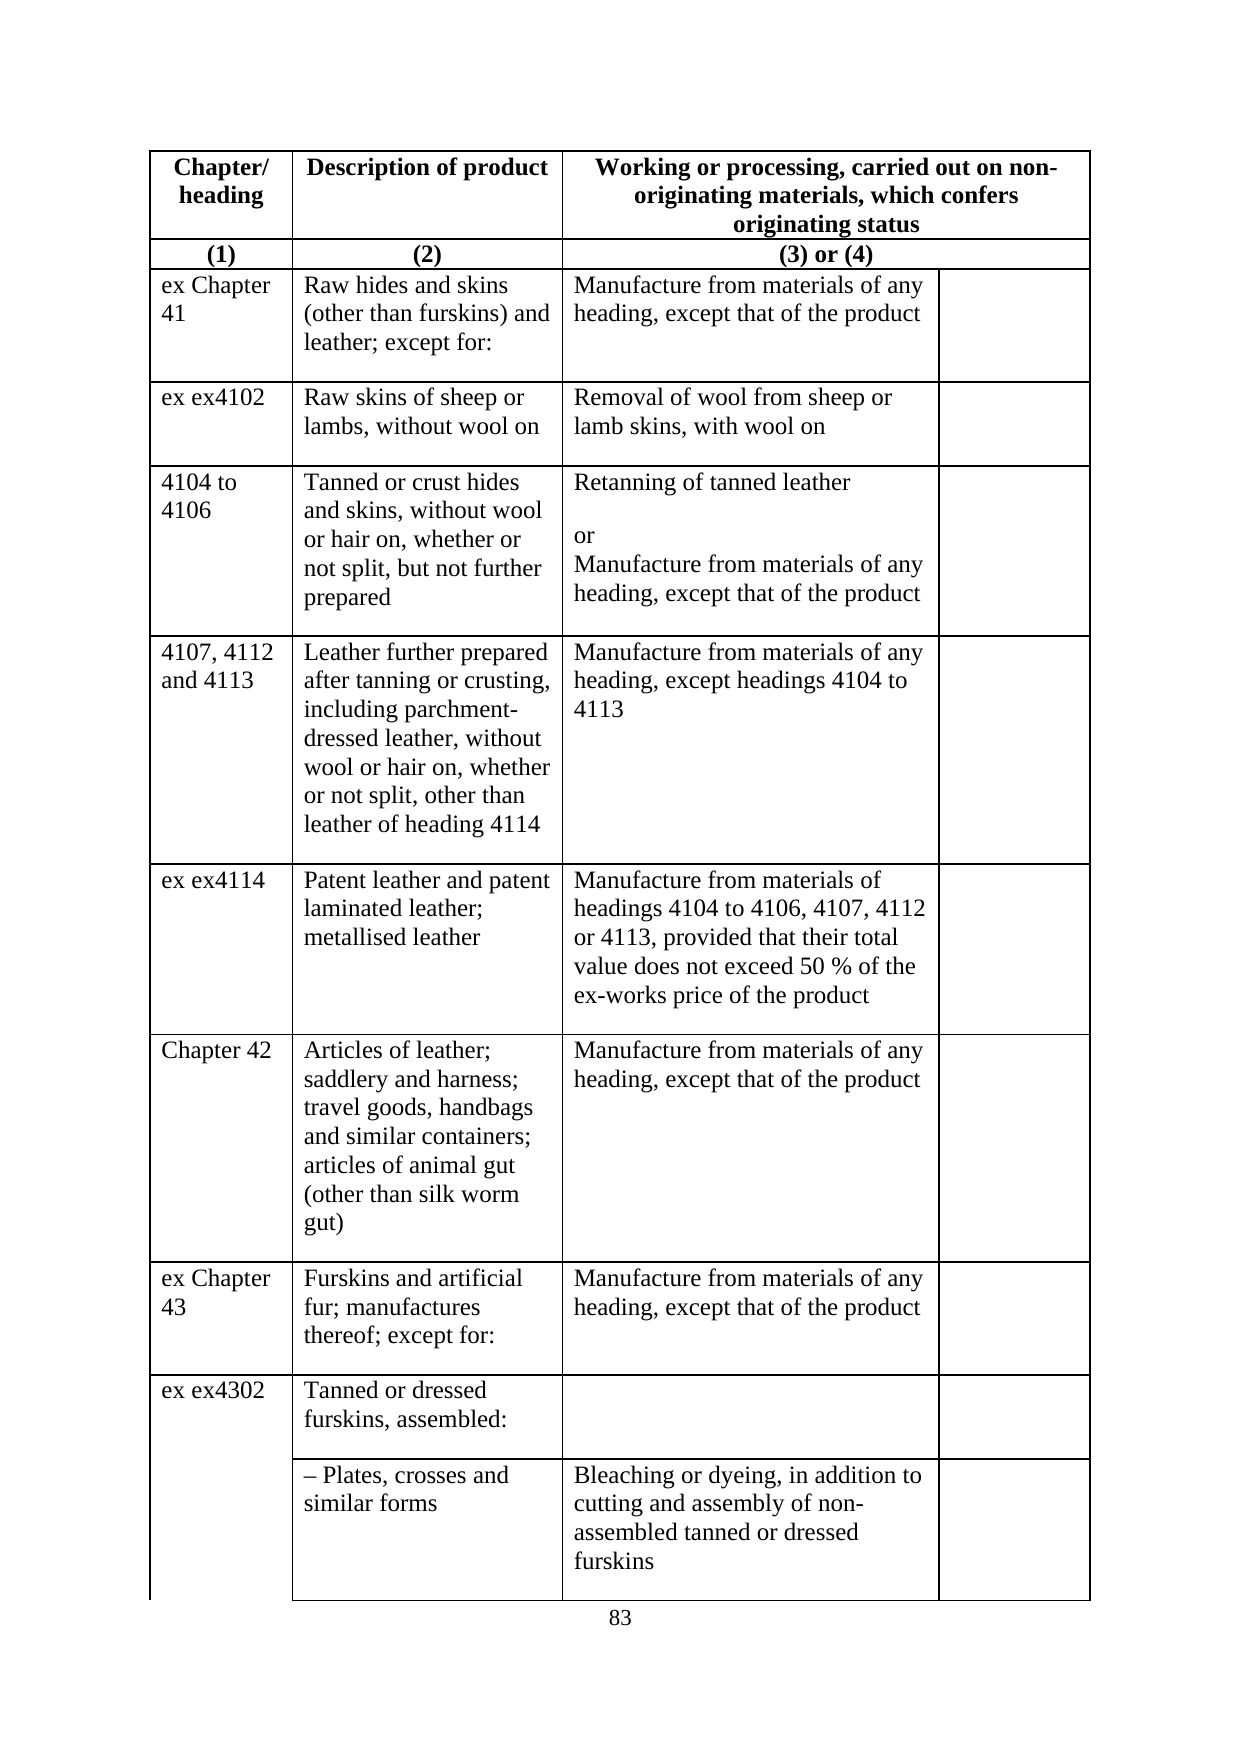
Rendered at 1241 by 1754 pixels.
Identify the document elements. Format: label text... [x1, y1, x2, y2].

table_cell [940, 1035, 1089, 1261]
table_cell [151, 1458, 292, 1600]
table_cell Manufacture from materials of any heading, except that of the product [563, 1035, 938, 1261]
table_cell Patent leather and patent laminated leather; metallised leather [293, 865, 562, 1033]
table_cell 4104 to 4106 [151, 467, 292, 635]
table_cell [940, 467, 1089, 635]
table_cell 4107, 4112 and 4113 [151, 637, 292, 863]
table_cell [940, 637, 1089, 863]
table_cell ex ex4302 [151, 1376, 292, 1458]
table_cell Tanned or dressed furskins, assembled: [293, 1376, 562, 1458]
table_cell Articles of leather; saddlery and harness; travel goods, handbags and similar containers; articles of animal gut (other than silk worm gut) [293, 1035, 562, 1261]
table_cell Raw skins of sheep or lambs, without wool on [293, 383, 562, 465]
table_cell Retanning of tanned leather or Manufacture from materials of any heading, except that of the product [563, 467, 938, 635]
table_cell [940, 1376, 1089, 1458]
table_cell Manufacture from materials of any heading, except headings 4104 to 4113 [563, 637, 938, 863]
table_header Working or processing, carried out on non-originating materials, which confers originating status [563, 152, 1089, 238]
table_cell Leather further prepared after tanning or crusting, including parchment-dressed leather, without wool or hair on, whether or not split, other than leather of heading 4114 [293, 637, 562, 863]
table_cell (2) [293, 240, 562, 268]
table_cell [940, 1263, 1089, 1374]
table_cell (1) [151, 240, 292, 268]
table_cell [563, 1376, 938, 1458]
table_cell ex Chapter 41 [151, 270, 292, 381]
table_cell Furskins and artificial fur; manufactures thereof; except for: [293, 1263, 562, 1374]
table_cell Bleaching or dyeing, in addition to cutting and assembly of non-assembled tanned or dressed furskins [563, 1460, 938, 1600]
table_header Chapter/ heading [151, 152, 292, 238]
table_cell ex ex4102 [151, 383, 292, 465]
table_cell – Plates, crosses and similar forms [293, 1460, 562, 1600]
table_cell Manufacture from materials of any heading, except that of the product [563, 1263, 938, 1374]
table_cell Raw hides and skins (other than furskins) and leather; except for: [293, 270, 562, 381]
table_cell Manufacture from materials of headings 4104 to 4106, 4107, 4112 or 4113, provided that their total value does not exceed 50 % of the ex-works price of the product [563, 865, 938, 1033]
table_cell [940, 270, 1089, 381]
table_cell Chapter 42 [151, 1035, 292, 1261]
table_header Description of product [293, 152, 562, 238]
table_cell [940, 865, 1089, 1033]
table_cell ex Chapter 43 [151, 1263, 292, 1374]
table_cell Manufacture from materials of any heading, except that of the product [563, 270, 938, 381]
table_cell ex ex4114 [151, 865, 292, 1033]
table_cell [940, 383, 1089, 465]
table_cell (3) or (4) [563, 240, 1089, 268]
table_cell [940, 1460, 1089, 1600]
table_cell Removal of wool from sheep or lamb skins, with wool on [563, 383, 938, 465]
table_cell Tanned or crust hides and skins, without wool or hair on, whether or not split, but not further prepared [293, 467, 562, 635]
